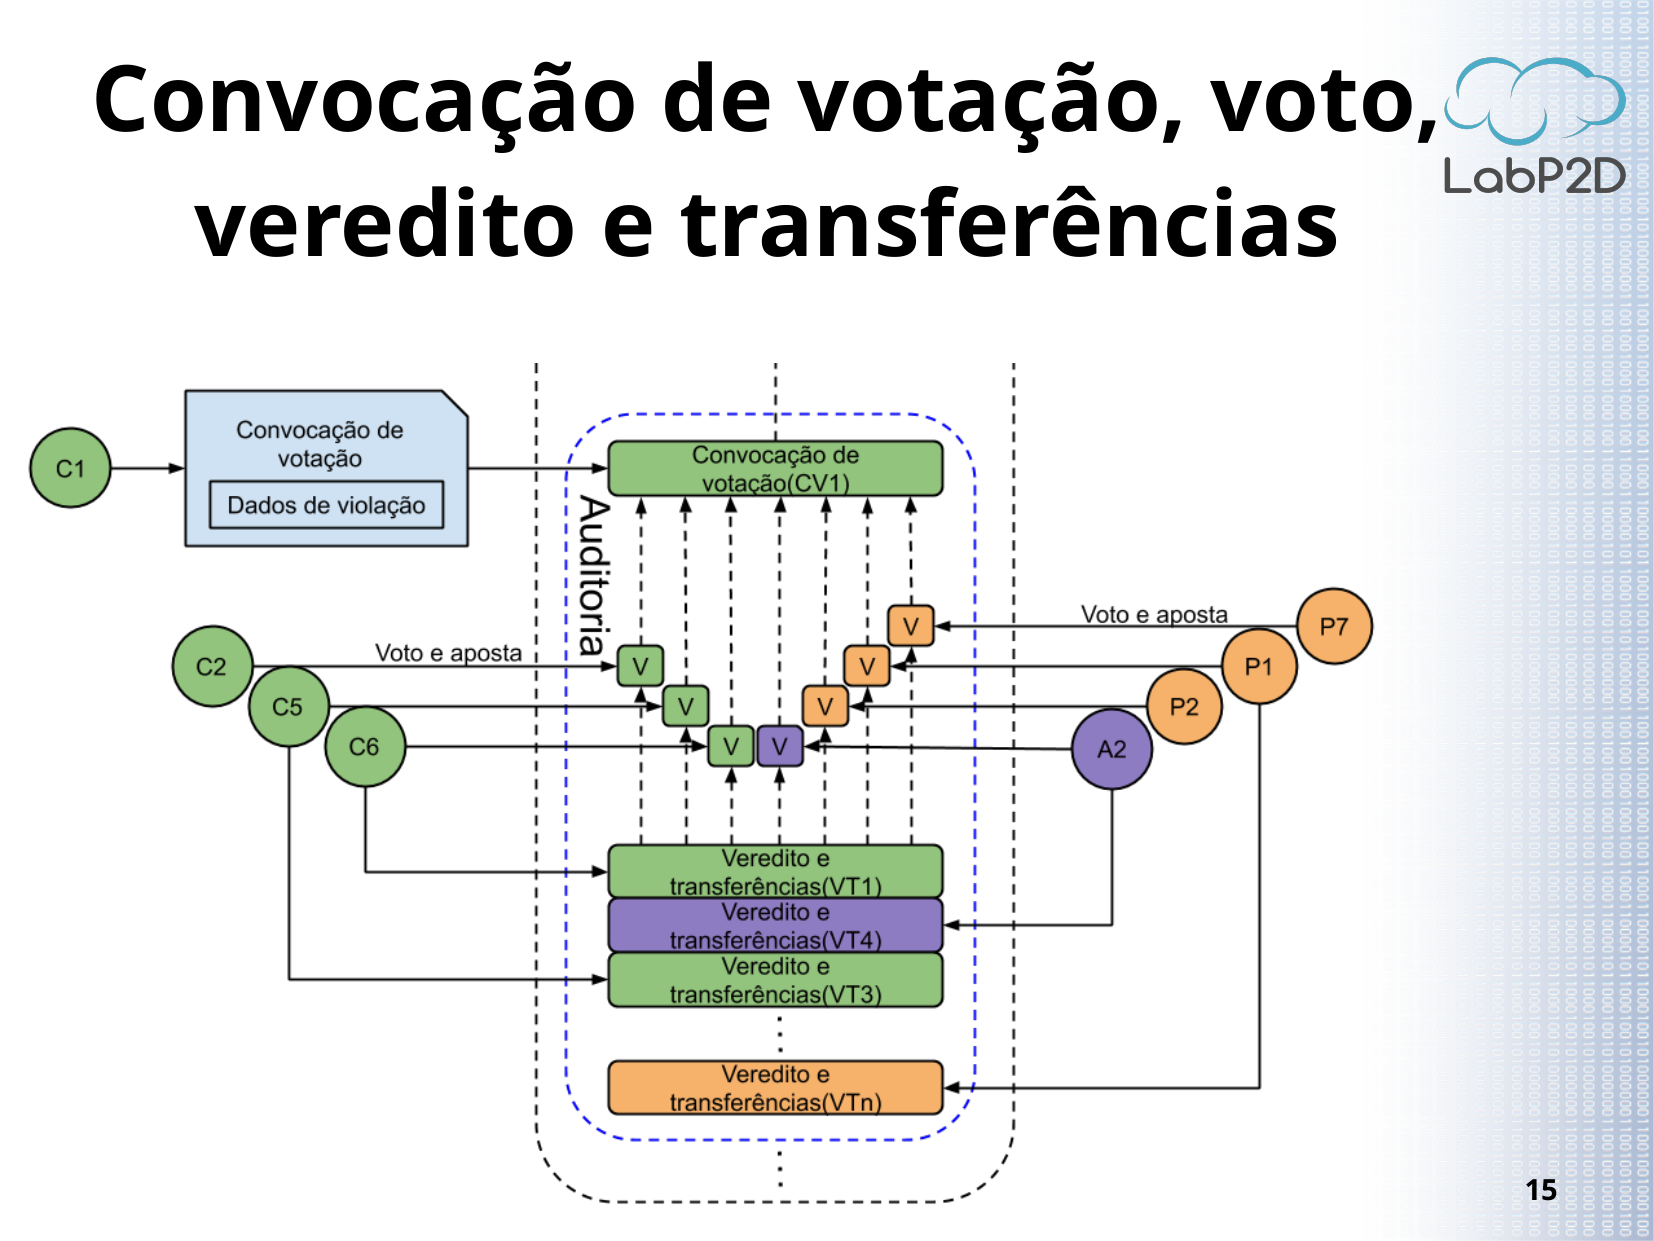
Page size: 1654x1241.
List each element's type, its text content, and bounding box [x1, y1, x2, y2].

picture [17, 1, 1654, 1240]
title Convocação de votação, voto, veredito e transferências [82, 0, 1453, 320]
